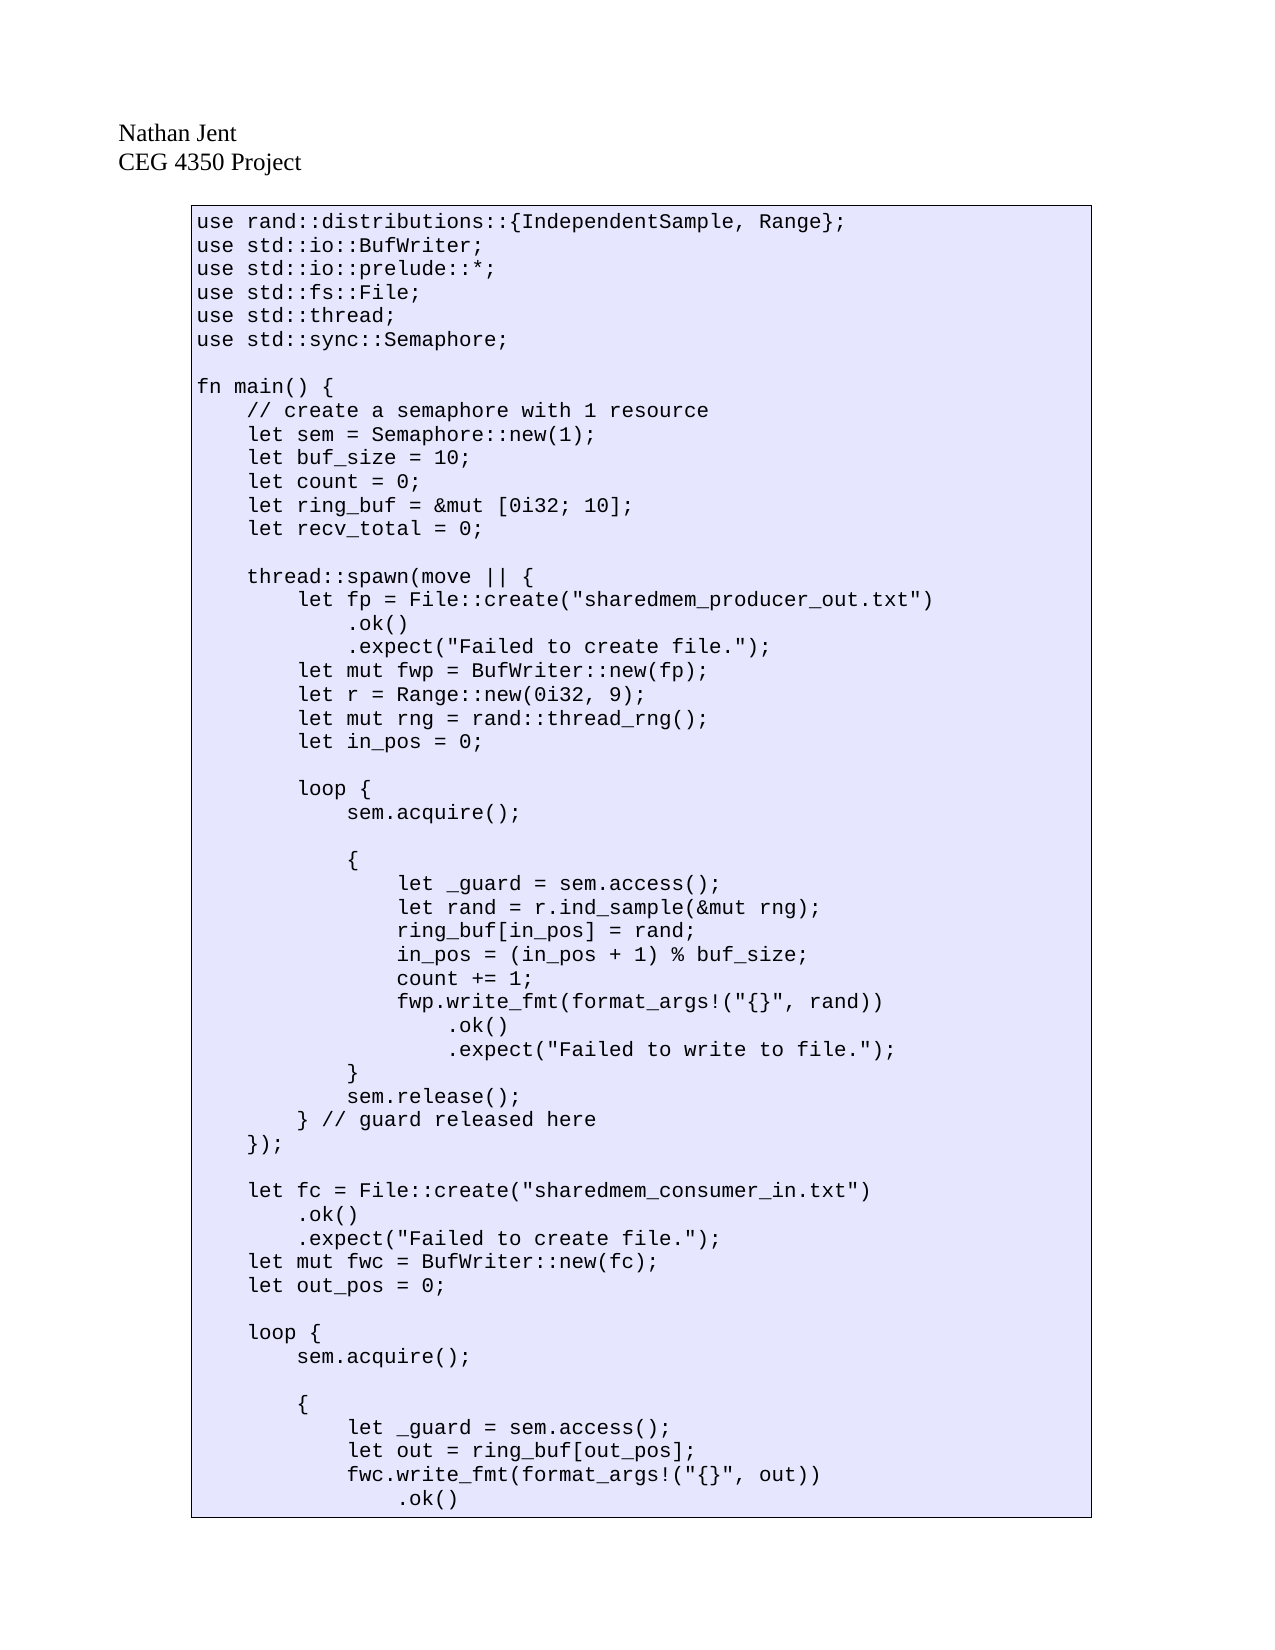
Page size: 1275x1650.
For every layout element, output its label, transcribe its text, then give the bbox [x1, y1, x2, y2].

table_header use rand::distributions::{IndependentSample, Range}; use std::io::BufWriter; use std::io::prelude::*; use std::fs::File; use std::thread; use std::sync::Semaphore; fn main() { // create a semaphore with 1 resource let sem = Semaphore::new(1); let buf_size = 10; let count = 0; let ring_buf = &mut [0i32; 10]; let recv_total = 0; thread::spawn(move || { let fp = File::create("sharedmem_producer_out.txt") .ok() .expect("Failed to create file."); let mut fwp = BufWriter::new(fp); let r = Range::new(0i32, 9); let mut rng = rand::thread_rng(); let in_pos = 0; loop { sem.acquire(); { let _guard = sem.access(); let rand = r.ind_sample(&mut rng); ring_buf[in_pos] = rand; in_pos = (in_pos + 1) % buf_size; count += 1; fwp.write_fmt(format_args!("{}", rand)) .ok() .expect("Failed to write to file."); } sem.release(); } // guard released here }); let fc = File::create("sharedmem_consumer_in.txt") .ok() .expect("Failed to create file."); let mut fwc = BufWriter::new(fc); let out_pos = 0; loop { sem.acquire(); { let _guard = sem.access(); let out = ring_buf[out_pos]; fwc.write_fmt(format_args!("{}", out)) .ok() [192, 206, 1091, 1517]
